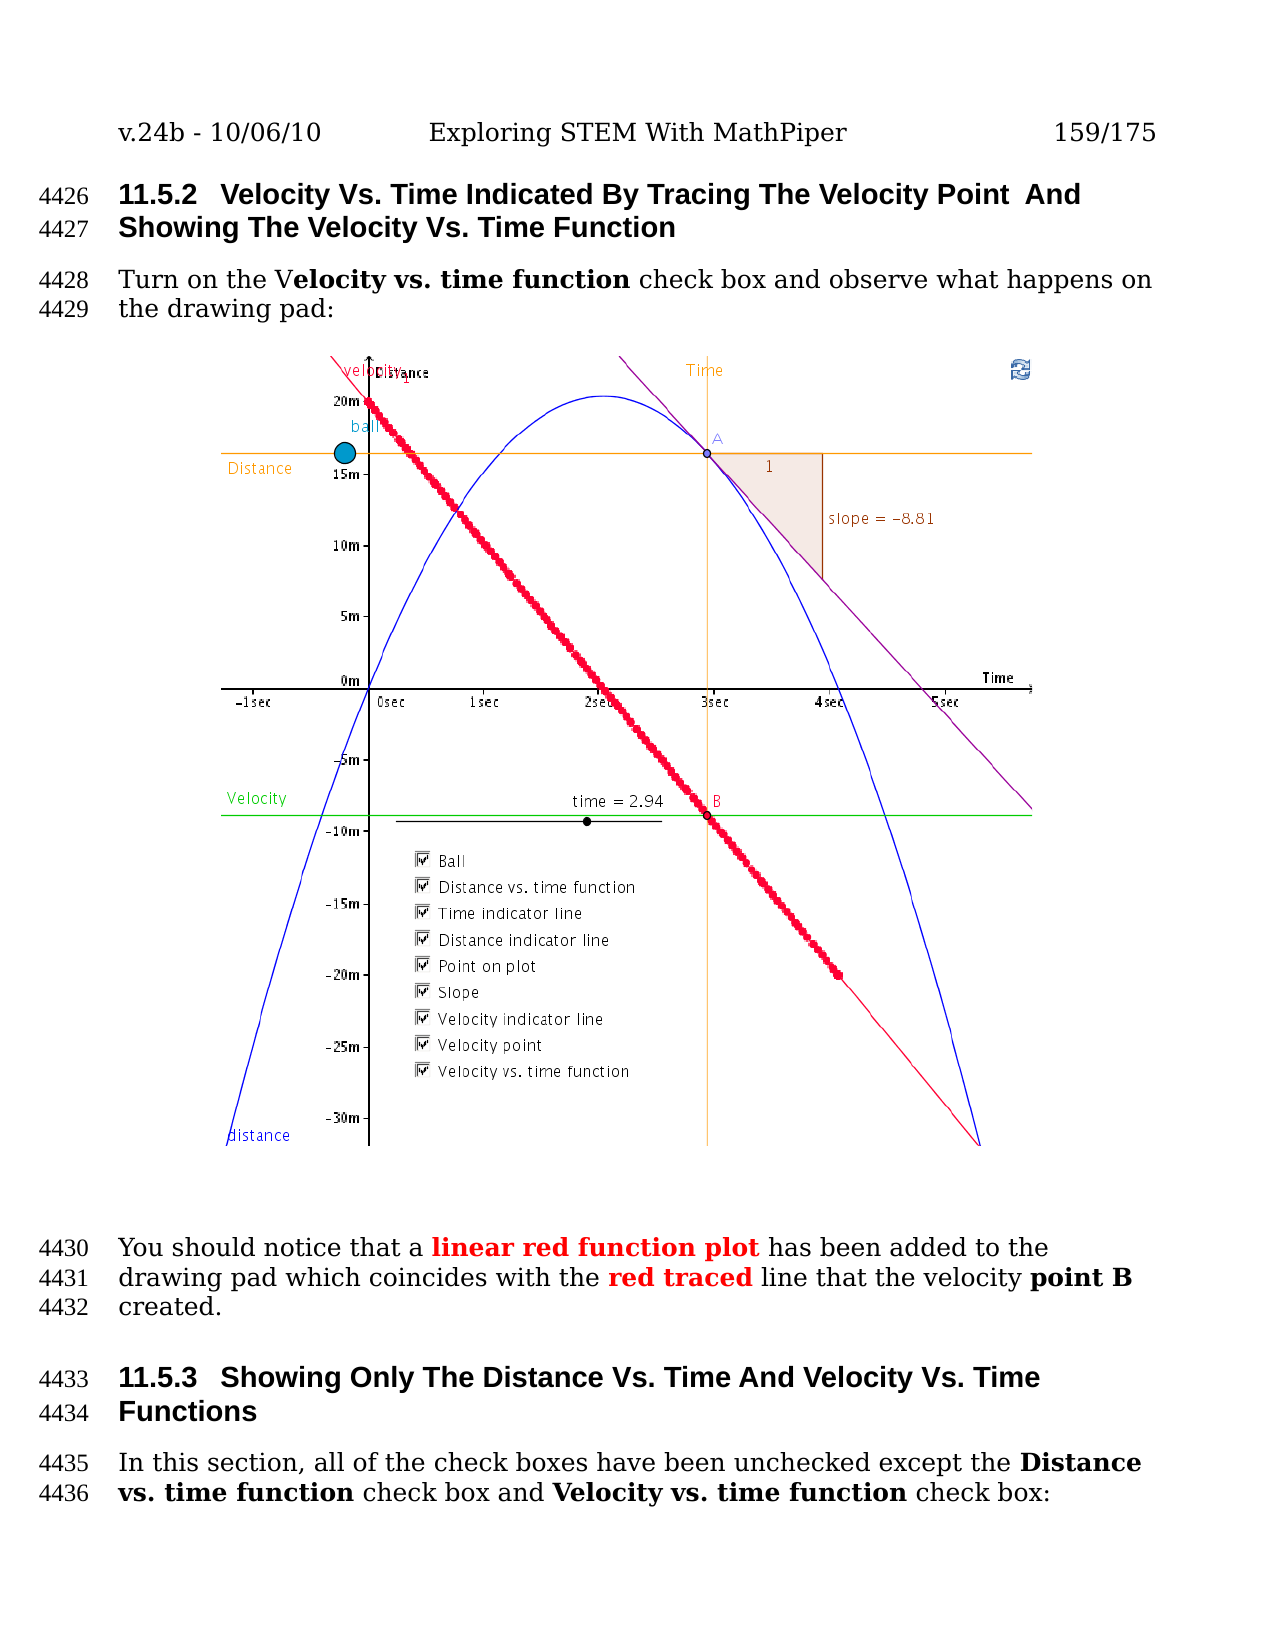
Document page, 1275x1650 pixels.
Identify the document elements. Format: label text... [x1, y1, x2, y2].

subtitle Showing Only The Distance Vs. Time And Velocity Vs. Time Functions [118, 1360, 1157, 1427]
picture [221, 356, 1033, 1146]
text You should notice that a linear red function plot has been added to the drawing pad which coincides with the red traced line that the velocity point B created. [118, 1233, 1157, 1321]
subtitle Velocity Vs. Time Indicated By Tracing The Velocity Point And Showing The Velocity Vs. Time Function [118, 177, 1157, 244]
text In this section, all of the check boxes have been unchecked except the Distance vs. time function check box and Velocity vs. time function check box: [118, 1448, 1157, 1507]
text Turn on the Velocity vs. time function check box and observe what happens on the drawing pad: [118, 265, 1157, 323]
